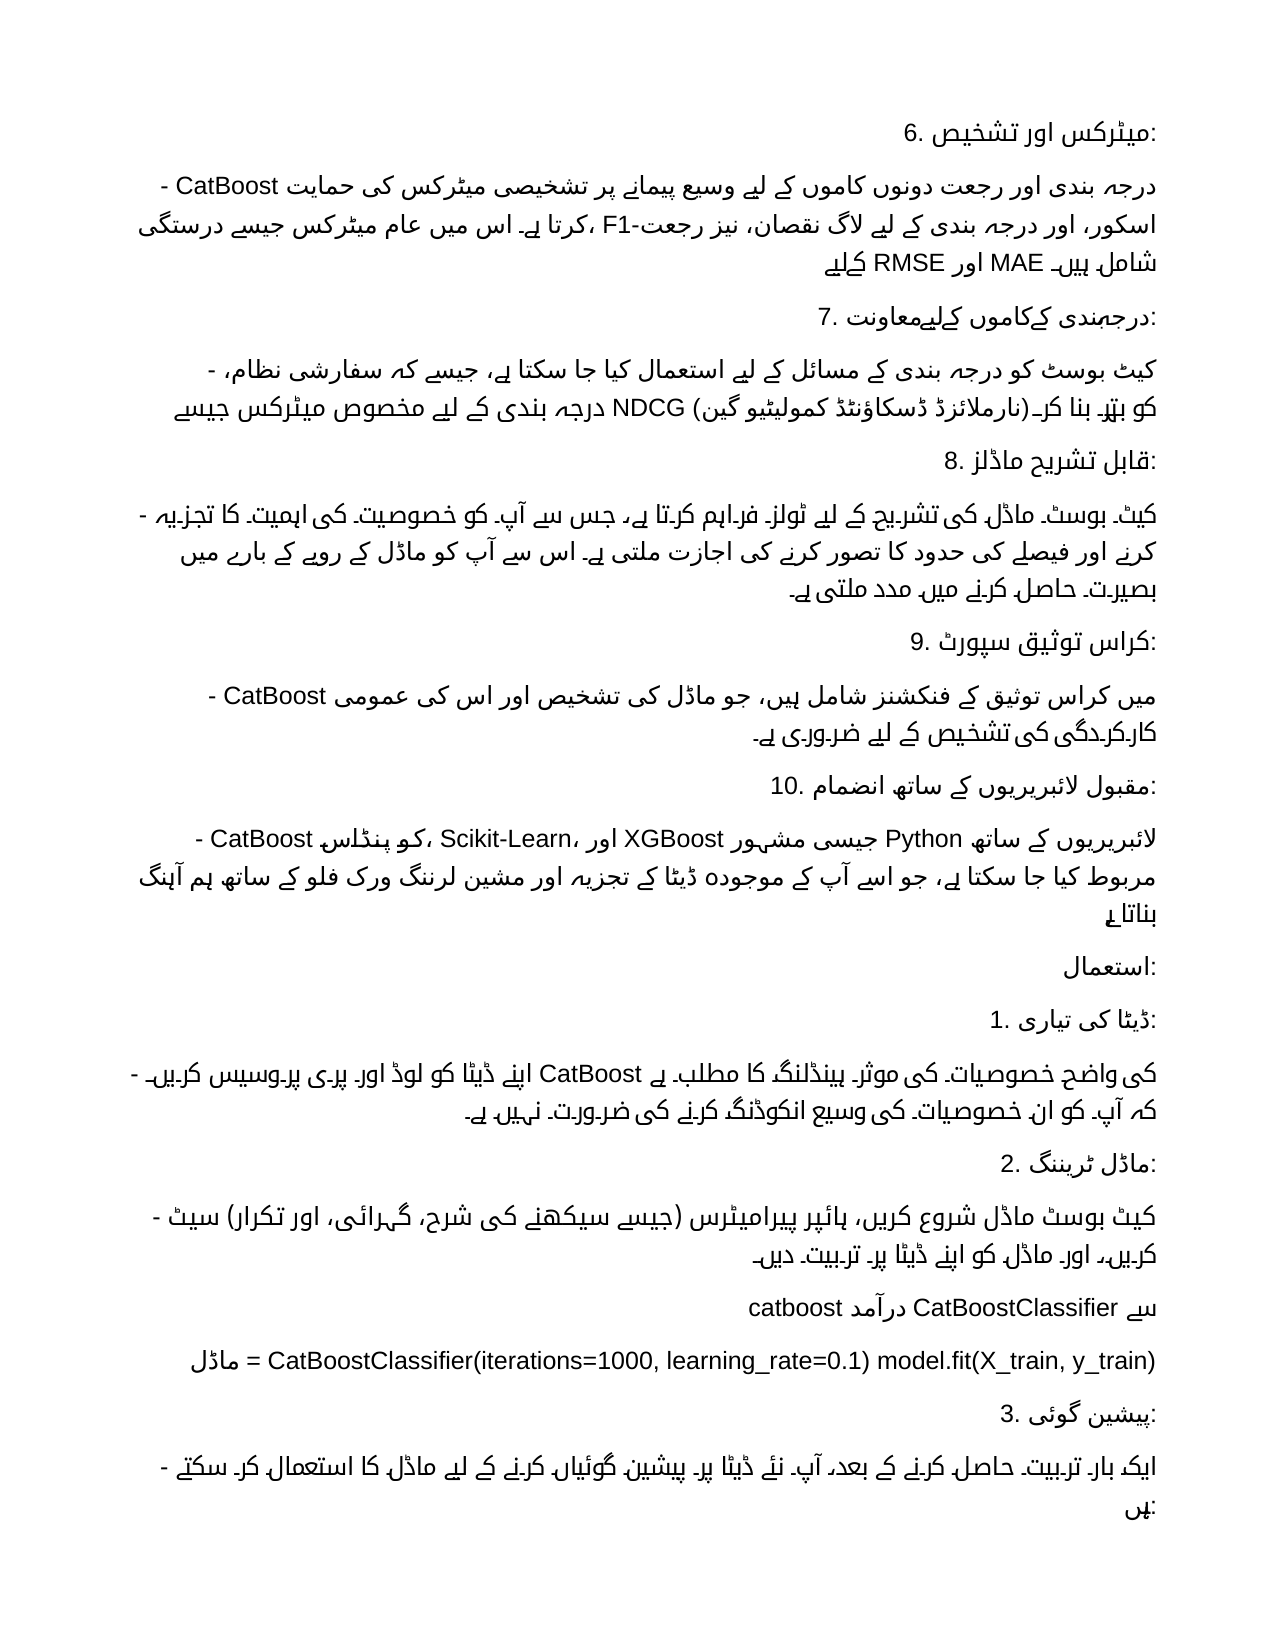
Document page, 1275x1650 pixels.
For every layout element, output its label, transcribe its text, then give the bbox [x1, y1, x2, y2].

text 8. قابل تشریح ماڈلز: [118, 446, 1157, 480]
text 10. مقبول لائبریریوں کے ساتھ انضمام: [118, 771, 1157, 805]
text - اپنے ڈیٹا کو لوڈ اور پری پروسیس کریں۔ CatBoost کی واضح خصوصیات کی موثر ہینڈلنگ کا مطلب ہے کہ آپ کو ان خصوصیات کی وسیع انکوڈنگ کرنے کی ضرورت نہیں ہے۔ [118, 1058, 1157, 1129]
text - CatBoost میں کراس توثیق کے فنکشنز شامل ہیں، جو ماڈل کی تشخیص اور اس کی عمومی کارکردگی کی تشخیص کے لیے ضروری ہے۔ [118, 681, 1157, 752]
text 6. میٹرکس اور تشخیص: [118, 118, 1157, 152]
text 1. ڈیٹا کی تیاری: [118, 1005, 1157, 1039]
text ماڈل = CatBoostClassifier(iterations=1000, learning_rate=0.1) model.fit(X_train, y_train) [118, 1346, 1157, 1379]
text 7. درجہ بندی کے کاموں کے لیے معاونت: [118, 301, 1157, 335]
text - کیٹ بوسٹ ماڈل کی تشریح کے لیے ٹولز فراہم کرتا ہے، جس سے آپ کو خصوصیت کی اہمیت کا تجزیہ کرنے اور فیصلے کی حدود کا تصور کرنے کی اجازت ملتی ہے۔ اس سے آپ کو ماڈل کے رویے کے بارے میں بصیرت حاصل کرنے میں مدد ملتی ہے۔ [118, 499, 1157, 608]
text - CatBoost کو پنڈاس، Scikit-Learn، اور XGBoost جیسی مشہور Python لائبریریوں کے ساتھ مربوط کیا جا سکتا ہے، جو اسے آپ کے موجودہ ڈیٹا کے تجزیہ اور مشین لرننگ ورک فلو کے ساتھ ہم آہنگ بناتا ہے۔ [118, 824, 1157, 933]
text - CatBoost درجہ بندی اور رجعت دونوں کاموں کے لیے وسیع پیمانے پر تشخیصی میٹرکس کی حمایت کرتا ہے۔ اس میں عام میٹرکس جیسے درستگی، F1-اسکور، اور درجہ بندی کے لیے لاگ نقصان، نیز رجعت کے لیے RMSE اور MAE شامل ہیں۔ [118, 171, 1157, 282]
text 3. پیشین گوئی: [118, 1399, 1157, 1433]
text - کیٹ بوسٹ کو درجہ بندی کے مسائل کے لیے استعمال کیا جا سکتا ہے، جیسے کہ سفارشی نظام، درجہ بندی کے لیے مخصوص میٹرکس جیسے NDCG (نارملائزڈ ڈسکاؤنٹڈ کمولیٹیو گین) کو بہتر بنا کر۔ [118, 355, 1157, 427]
text استعمال: [118, 952, 1157, 986]
text 2. ماڈل ٹریننگ: [118, 1149, 1157, 1183]
text 9. کراس توثیق سپورٹ: [118, 627, 1157, 661]
text catboost درآمد CatBoostClassifier سے [118, 1293, 1157, 1326]
text - کیٹ بوسٹ ماڈل شروع کریں، ہائپر پیرامیٹرس (جیسے سیکھنے کی شرح، گہرائی، اور تکرار) سیٹ کریں، اور ماڈل کو اپنے ڈیٹا پر تربیت دیں۔ [118, 1202, 1157, 1273]
text - ایک بار تربیت حاصل کرنے کے بعد، آپ نئے ڈیٹا پر پیشین گوئیاں کرنے کے لیے ماڈل کا استعمال کر سکتے ہیں: [118, 1452, 1157, 1524]
